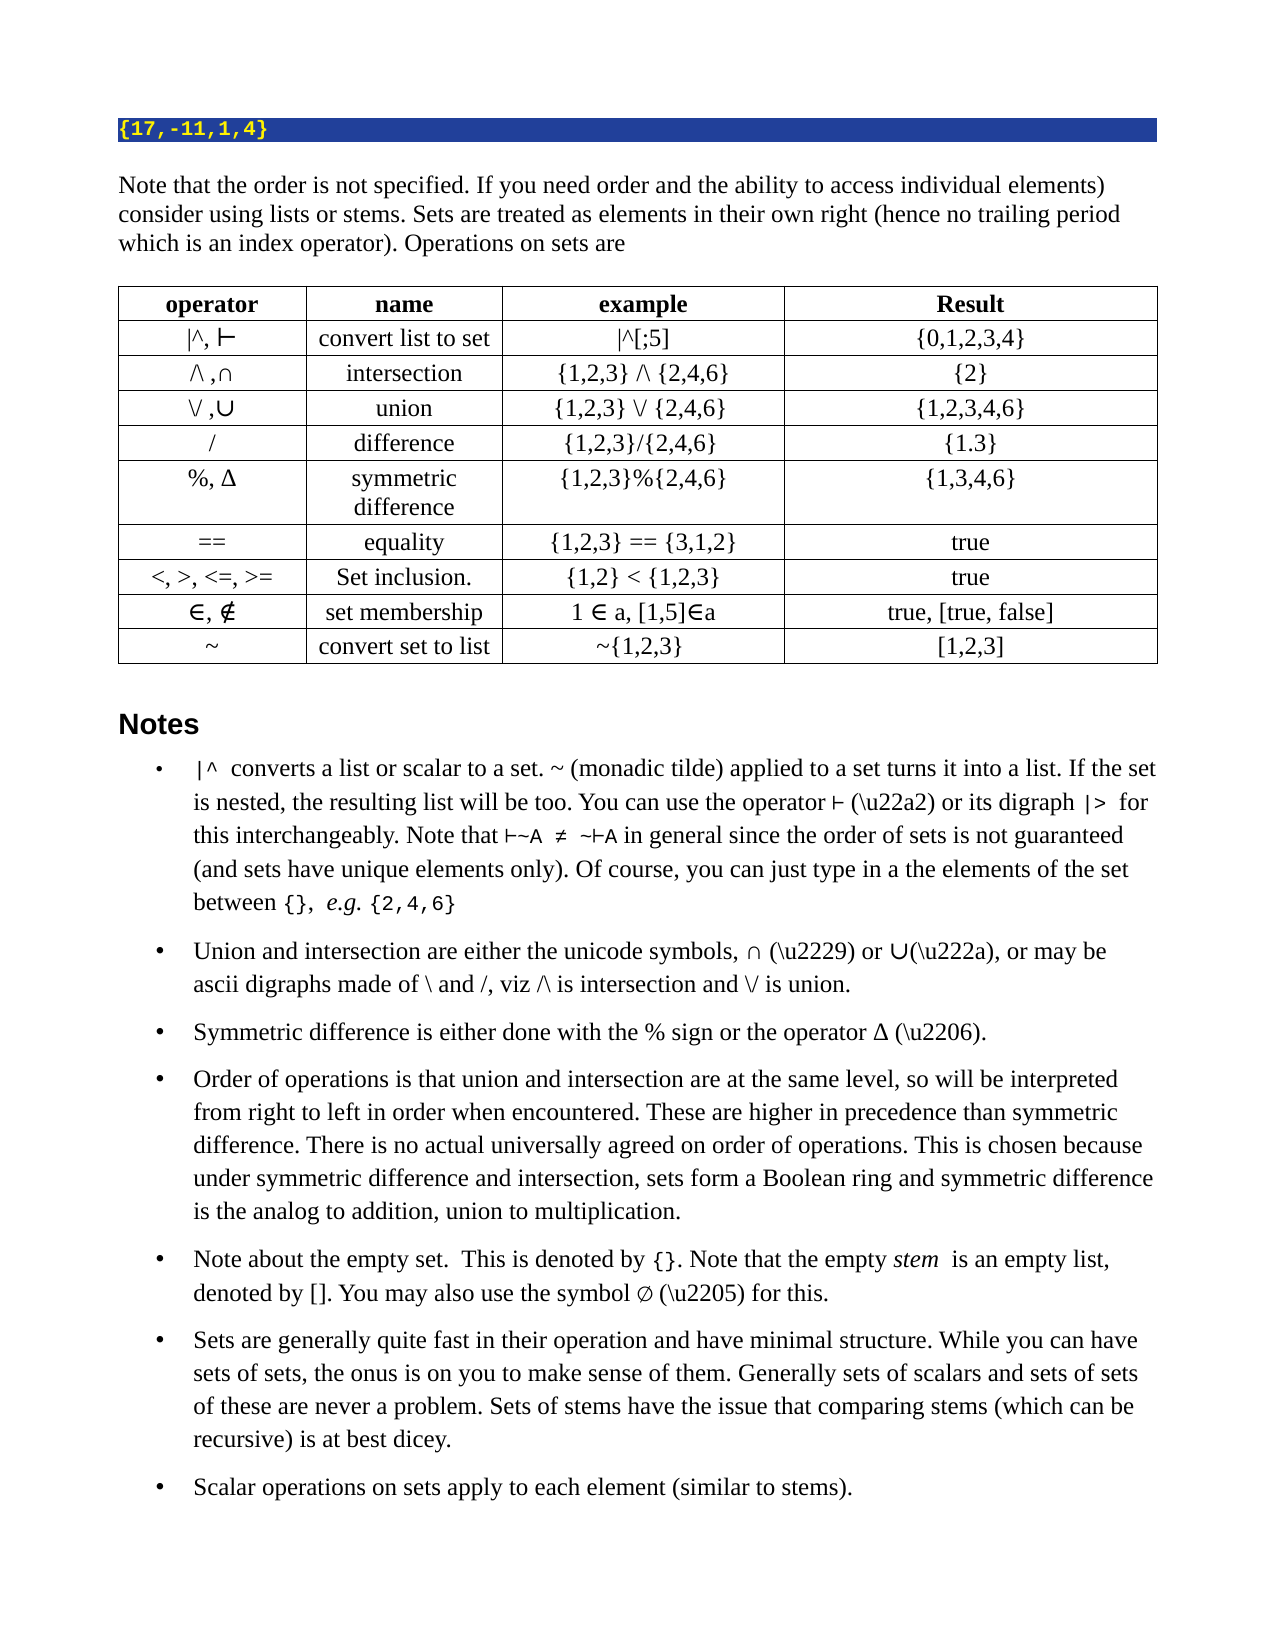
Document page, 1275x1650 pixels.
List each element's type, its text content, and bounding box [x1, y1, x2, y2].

text {17,-11,1,4} [118, 118, 1157, 142]
table_cell convert list to set [307, 321, 502, 355]
table_cell {1,2,3} \/ {2,4,6} [503, 391, 784, 425]
table_cell {1.3} [785, 426, 1157, 460]
table_header operator [119, 287, 306, 320]
table_cell union [307, 391, 502, 425]
table_cell |^, ⊢ [119, 321, 306, 355]
table_cell == [119, 525, 306, 558]
table_cell |^[;5] [503, 321, 784, 355]
table_cell symmetric difference [307, 461, 502, 524]
table_cell {1,2,3}/{2,4,6} [503, 426, 784, 460]
list Symmetric difference is either done with the % sign or the operator ∆ (\u2206). [156, 1017, 1157, 1045]
table_cell {1,2,3} /\ {2,4,6} [503, 356, 784, 390]
list Union and intersection are either the unicode symbols, ∩ (\u2229) or ∪(\u222a), or may be ascii digraphs made of \ and /, viz /\ is intersection and \/ is union. [156, 936, 1157, 998]
table_cell {1,2} < {1,2,3} [503, 560, 784, 593]
table_cell %, ∆ [119, 461, 306, 524]
table_cell {1,2,3,4,6} [785, 391, 1157, 425]
table_cell set membership [307, 595, 502, 628]
table_cell {0,1,2,3,4} [785, 321, 1157, 355]
table_cell ∈, ∉ [119, 595, 306, 628]
table_cell true, [true, false] [785, 595, 1157, 628]
table_header example [503, 287, 784, 320]
table_cell intersection [307, 356, 502, 390]
table_cell true [785, 560, 1157, 593]
list Sets are generally quite fast in their operation and have minimal structure. While you can have sets of sets, the onus is on you to make sense of them. Generally sets of scalars and sets of sets of these are never a problem. Sets of stems have the issue that comparing stems (which can be recursive) is at best dicey. [156, 1325, 1157, 1453]
table_cell {1,3,4,6} [785, 461, 1157, 524]
table_cell Set inclusion. [307, 560, 502, 593]
table_cell equality [307, 525, 502, 558]
table_cell {2} [785, 356, 1157, 390]
table_cell \/ ,∪ [119, 391, 306, 425]
subtitle Notes [118, 707, 1157, 740]
list Order of operations is that union and intersection are at the same level, so will be interpreted from right to left in order when encountered. These are higher in precedence than symmetric difference. There is no actual universally agreed on order of operations. This is chosen because under symmetric difference and intersection, sets form a Boolean ring and symmetric difference is the analog to addition, union to multiplication. [156, 1064, 1157, 1225]
table_cell / [119, 426, 306, 460]
table_cell true [785, 525, 1157, 558]
table_cell {1,2,3}%{2,4,6} [503, 461, 784, 524]
table_header name [307, 287, 502, 320]
list Note about the empty set. This is denoted by {}. Note that the empty stem is an empty list, denoted by []. You may also use the symbol ∅ (\u2205) for this. [156, 1244, 1157, 1307]
table_cell difference [307, 426, 502, 460]
list |^ converts a list or scalar to a set. ~ (monadic tilde) applied to a set turns it into a list. If the set is nested, the resulting list will be too. You can use the operator ⊢ (\u22a2) or its digraph |> for this interchangeably. Note that ⊢~A ≠ ~⊢A in general since the order of sets is not guaranteed (and sets have unique elements only). Of course, you can just type in a the elements of the set between {}, e.g. {2,4,6} [156, 753, 1157, 917]
text Note that the order is not specified. If you need order and the ability to access individual elements) consider using lists or stems. Sets are treated as elements in their own right (hence no trailing period which is an index operator). Operations on sets are [118, 142, 1157, 257]
table_cell /\ ,∩ [119, 356, 306, 390]
table_cell <, >, <=, >= [119, 560, 306, 593]
table_cell [1,2,3] [785, 629, 1157, 663]
table_cell convert set to list [307, 629, 502, 663]
list Scalar operations on sets apply to each element (similar to stems). [156, 1472, 1157, 1501]
table_cell ~ [119, 629, 306, 663]
table_cell ~{1,2,3} [503, 629, 784, 663]
table_cell 1 ∈ a, [1,5]∈a [503, 595, 784, 628]
table_cell {1,2,3} == {3,1,2} [503, 525, 784, 558]
table_header Result [785, 287, 1157, 320]
